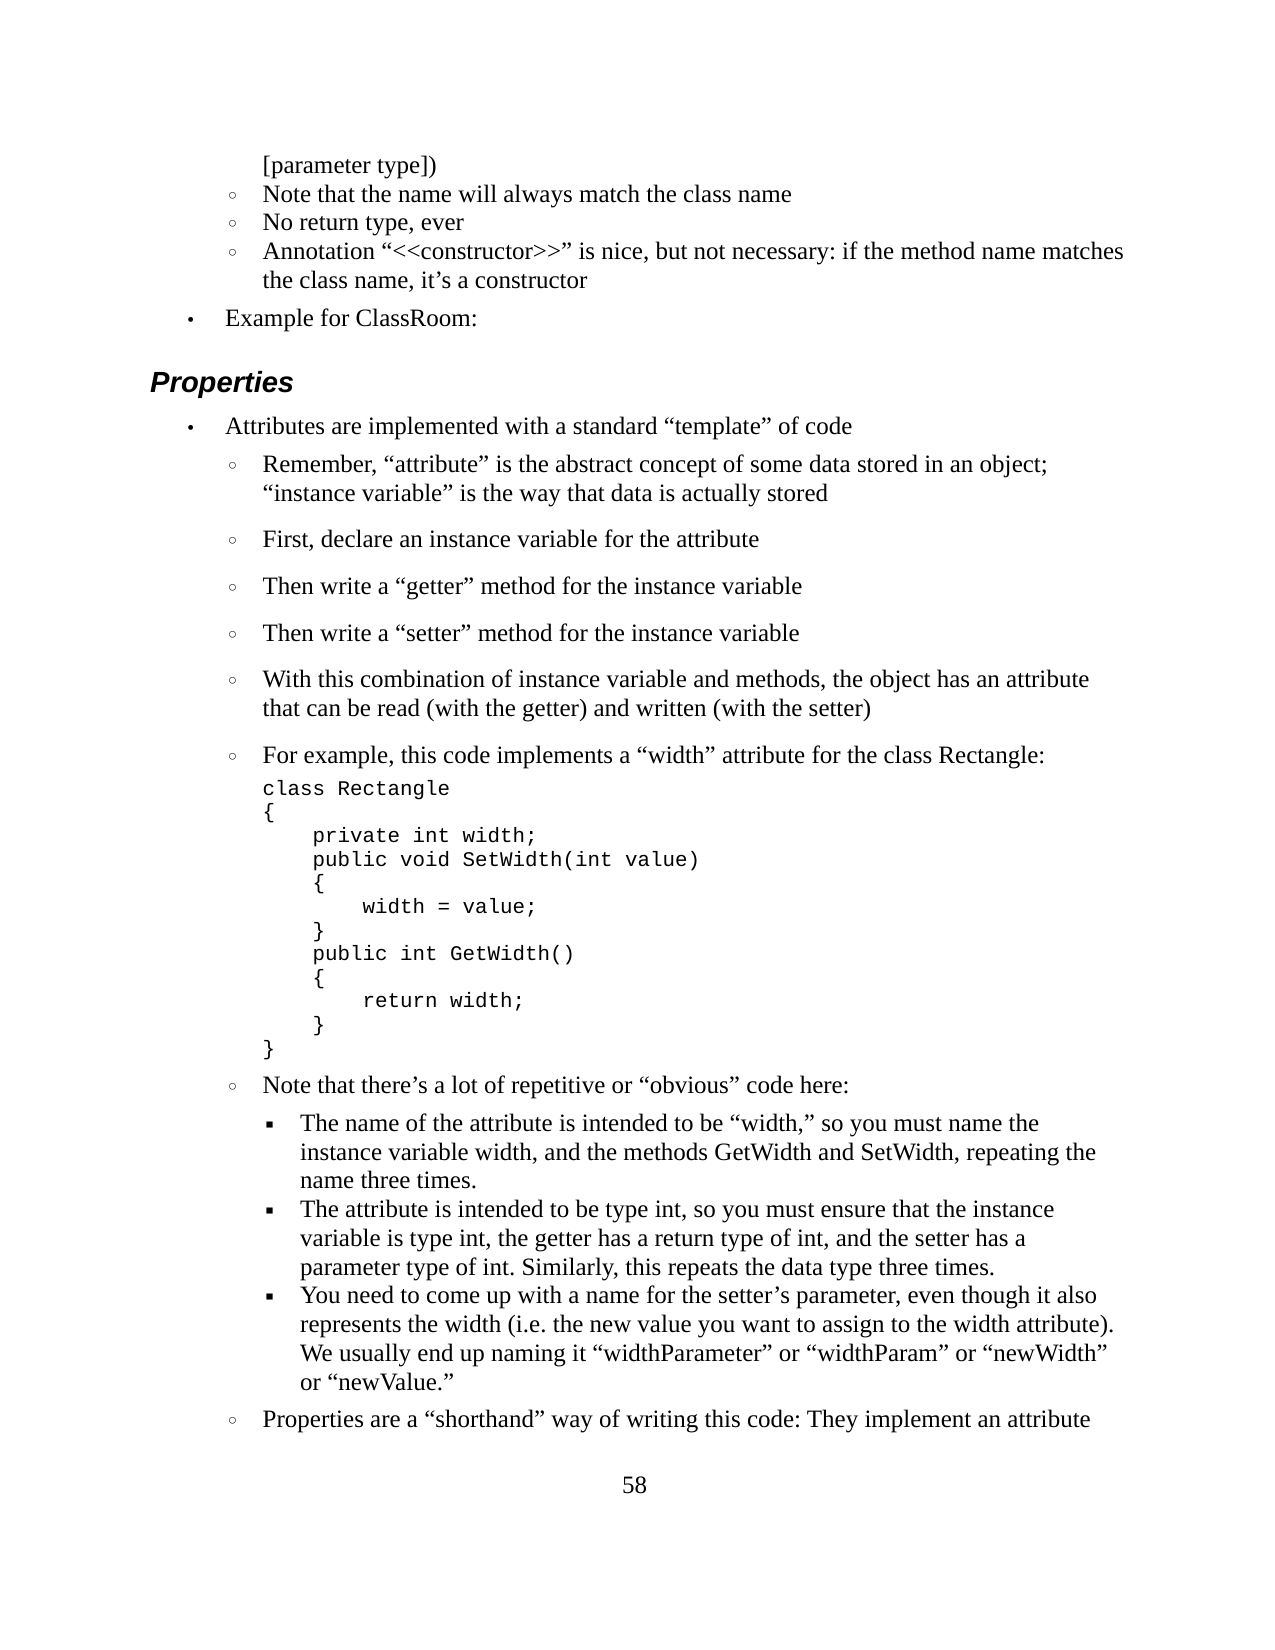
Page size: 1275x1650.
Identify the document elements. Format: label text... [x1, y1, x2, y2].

list public void SetWidth(int value) [225, 849, 1125, 872]
list With this combination of instance variable and methods, the object has an attribute that can be read (with the getter) and written (with the setter) [225, 664, 1125, 722]
list } [225, 1014, 1125, 1038]
list Note that the name will always match the class name [225, 179, 1125, 207]
subtitle Properties [150, 365, 1125, 399]
list return width; [225, 991, 1125, 1014]
list [parameter type]) [225, 150, 1125, 179]
list Remember, “attribute” is the abstract concept of some data stored in an object; “instance variable” is the way that data is actually stored [225, 449, 1125, 507]
list You need to come up with a name for the setter’s parameter, even though it also represents the width (i.e. the new value you want to assign to the width attribute). We usually end up naming it “widthParameter” or “widthParam” or “newWidth” or “newValue.” [262, 1281, 1125, 1396]
list { [225, 801, 1125, 825]
list } [225, 1038, 1125, 1061]
list For example, this code implements a “width” attribute for the class Rectangle: [225, 740, 1125, 769]
list First, declare an instance variable for the attribute [225, 524, 1125, 553]
list class Rectangle [225, 778, 1125, 801]
list The attribute is intended to be type int, so you must ensure that the instance variable is type int, the getter has a return type of int, and the setter has a parameter type of int. Similarly, this repeats the data type three times. [262, 1194, 1125, 1281]
list private int width; [225, 825, 1125, 849]
list public int GetWidth() [225, 943, 1125, 967]
list Note that there’s a lot of repetitive or “obvious” code here: [225, 1070, 1125, 1099]
list Properties are a “shorthand” way of writing this code: They implement an attribute [225, 1404, 1125, 1433]
list Example for ClassRoom: [187, 303, 1125, 331]
list Then write a “setter” method for the instance variable [225, 618, 1125, 647]
list Then write a “getter” method for the instance variable [225, 571, 1125, 600]
list width = value; [225, 896, 1125, 919]
list The name of the attribute is intended to be “width,” so you must name the instance variable width, and the methods GetWidth and SetWidth, repeating the name three times. [262, 1108, 1125, 1194]
list { [225, 872, 1125, 896]
list Attributes are implemented with a standard “template” of code [187, 411, 1125, 440]
list { [225, 967, 1125, 991]
list } [225, 919, 1125, 943]
list Annotation “<<constructor>>” is nice, but not necessary: if the method name matches the class name, it’s a constructor [225, 236, 1125, 294]
list No return type, ever [225, 207, 1125, 236]
